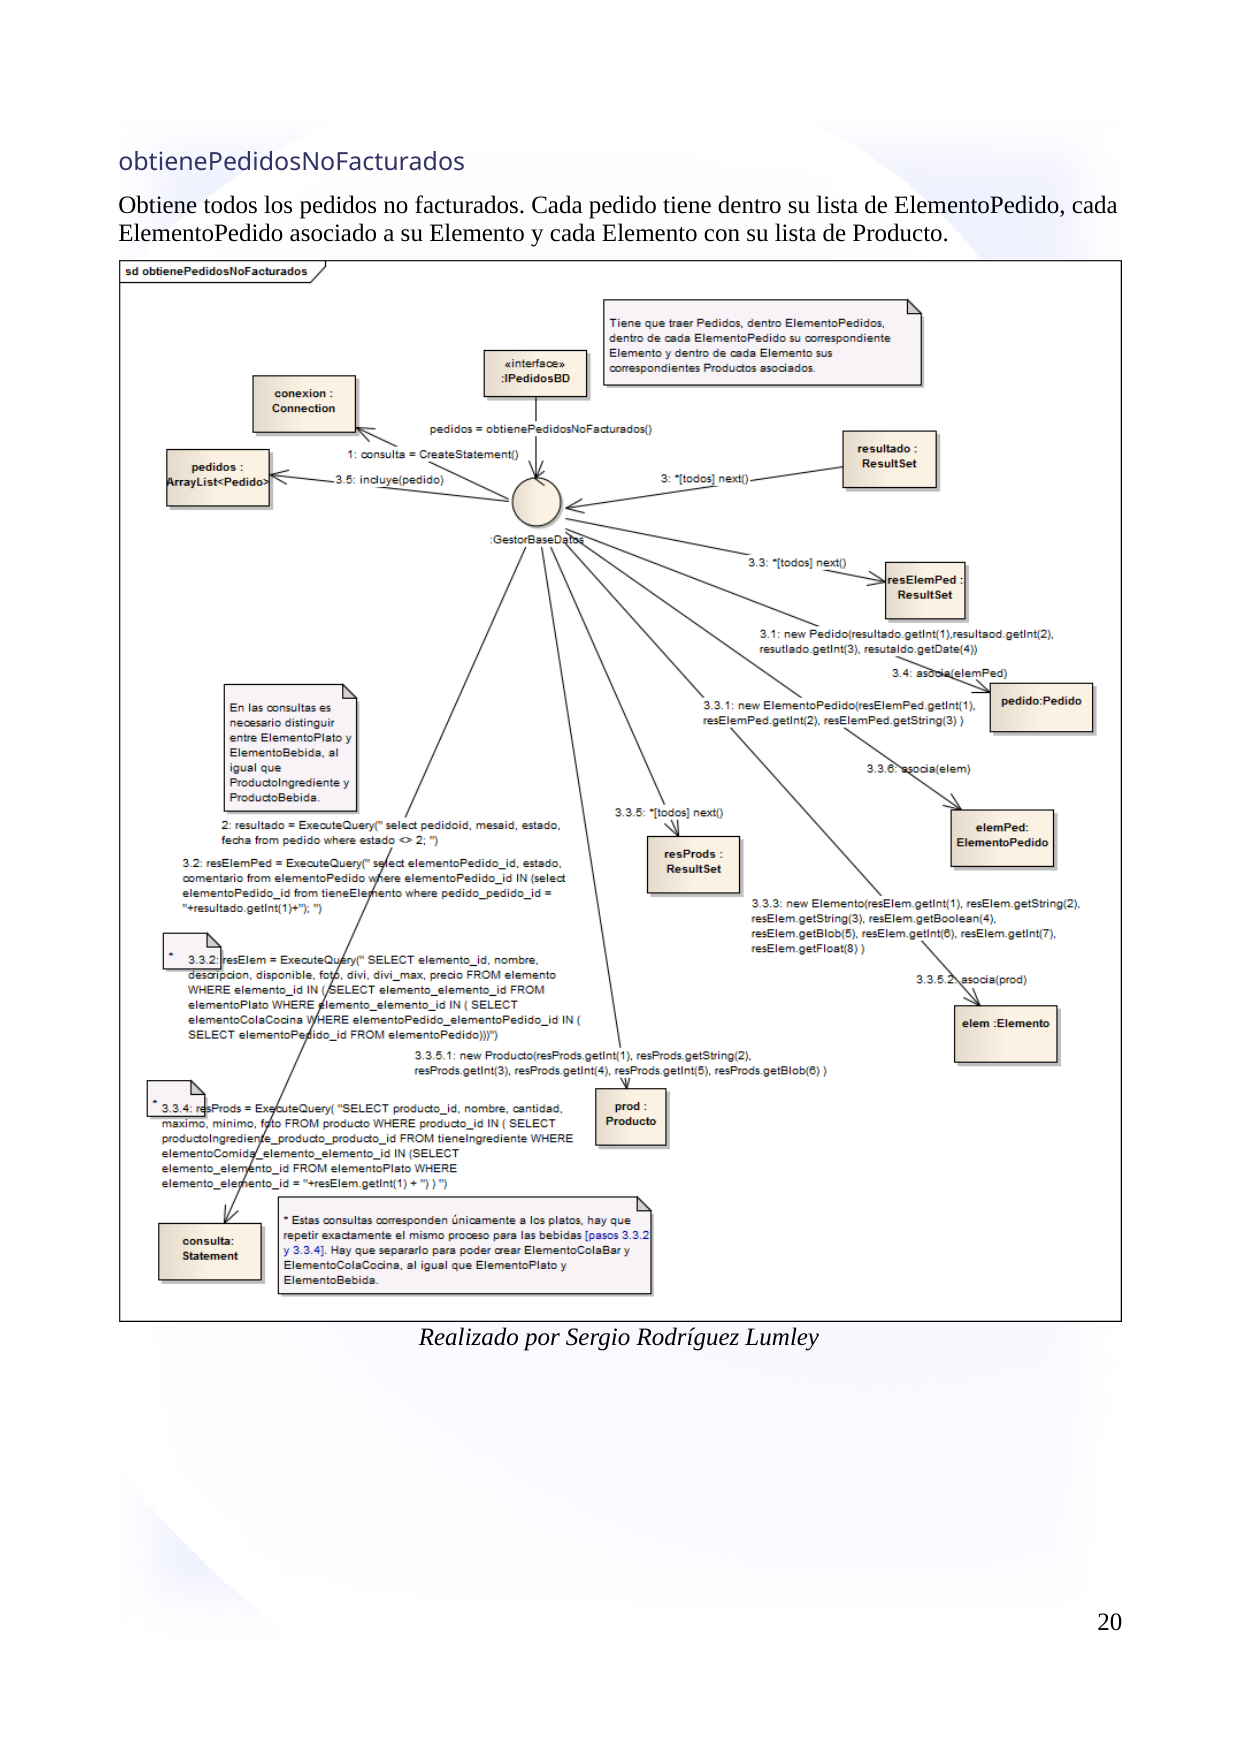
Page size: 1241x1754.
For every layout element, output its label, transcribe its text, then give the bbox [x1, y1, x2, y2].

picture [118, 247, 1122, 1322]
picture [118, 118, 1122, 143]
text Obtiene todos los pedidos no facturados. Cada pedido tiene dentro su lista de ElementoPedido, cada ElementoPedido asociado a su Elemento y cada Elemento con su lista de Producto. [118, 190, 1122, 247]
text Realizado por Sergio Rodríguez Lumley [118, 1322, 1122, 1351]
picture [118, 177, 1122, 190]
subtitle obtienePedidosNoFacturados [118, 143, 1122, 177]
picture [118, 1351, 1122, 1636]
